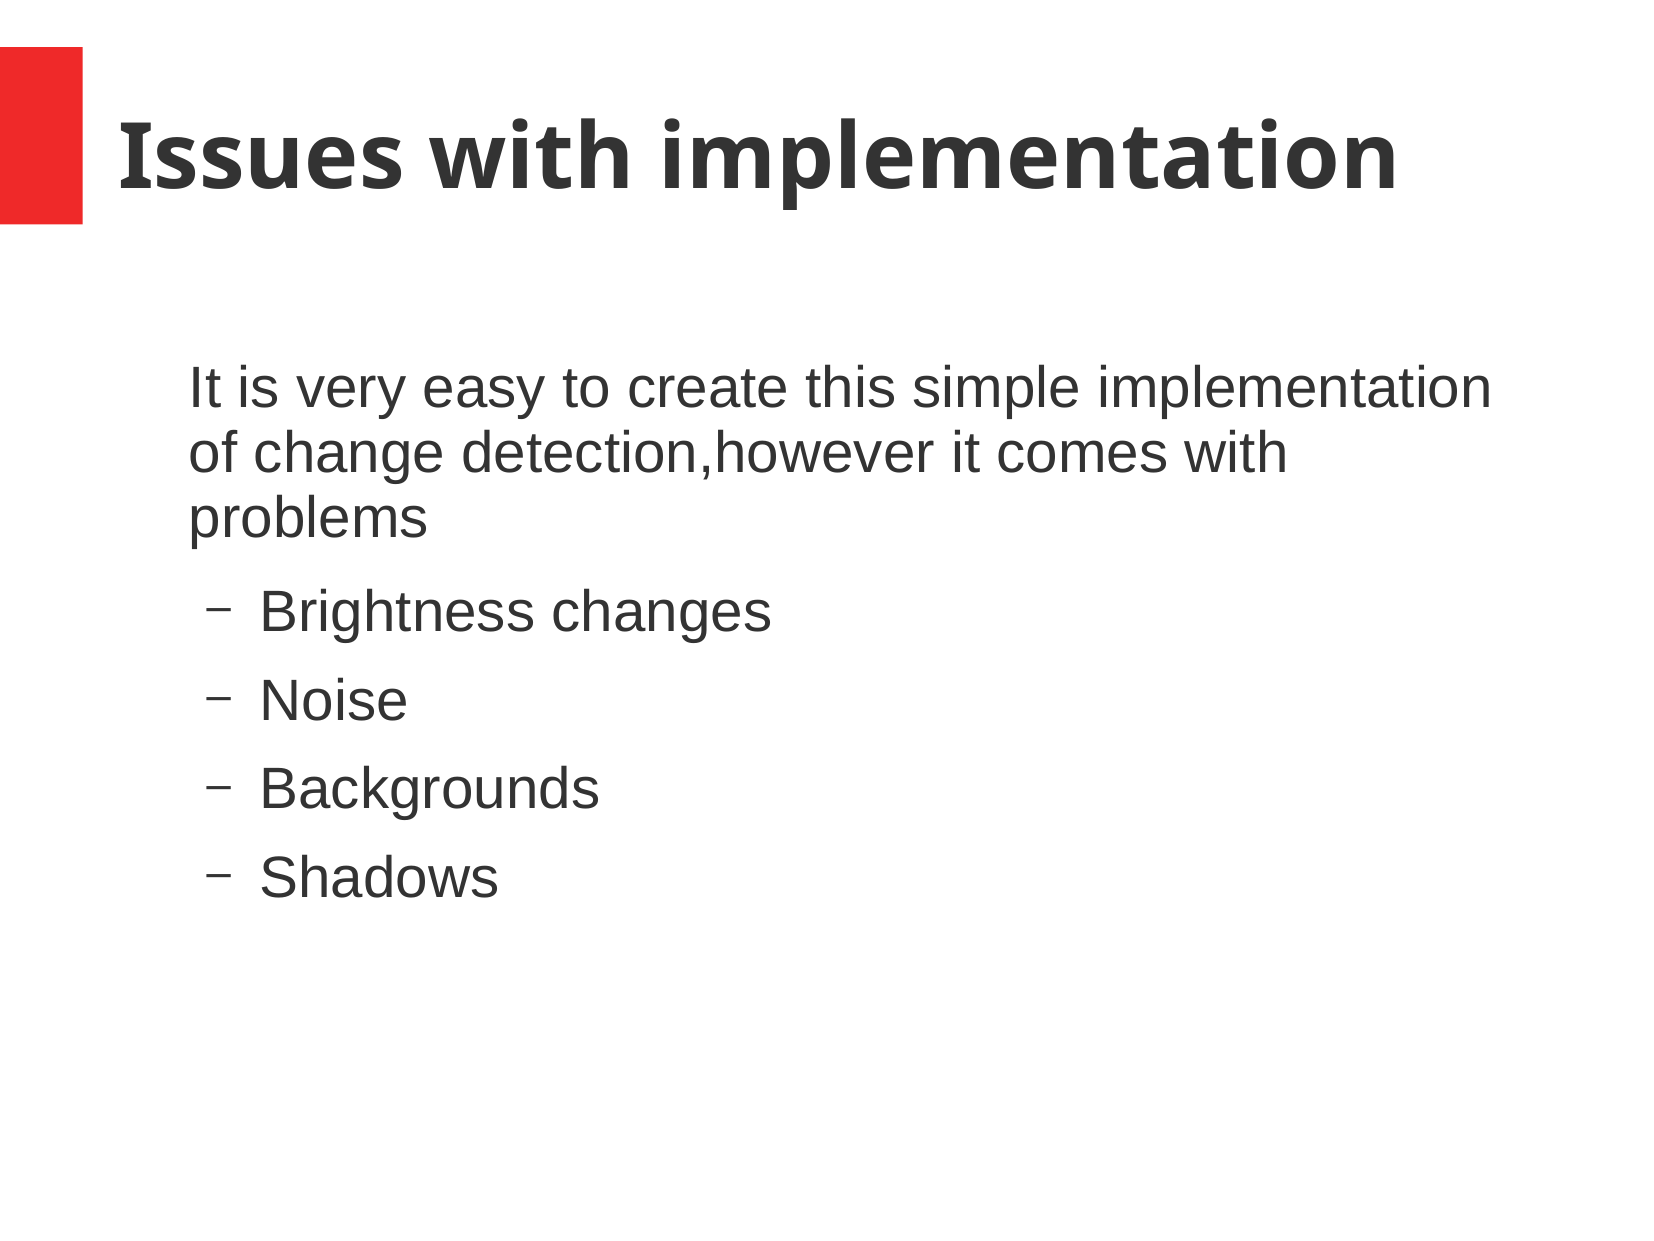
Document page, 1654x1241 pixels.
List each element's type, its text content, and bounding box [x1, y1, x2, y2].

title Issues with implementation [118, 49, 1571, 257]
list It is very easy to create this simple implementation of change detection,however it comes with problems Brightness changes Noise Backgrounds Shadows [118, 354, 1536, 1074]
